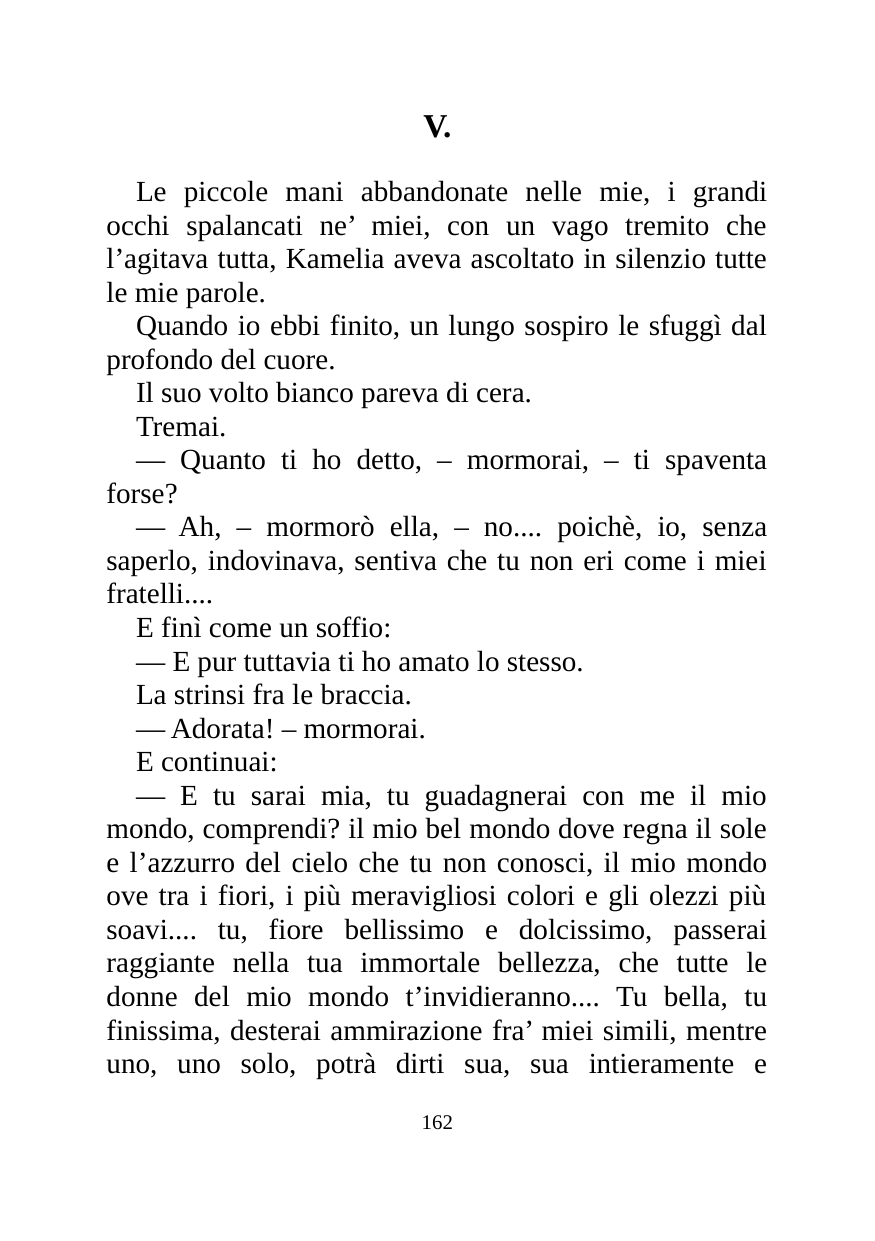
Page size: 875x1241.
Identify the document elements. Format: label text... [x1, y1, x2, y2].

text — Adorata! – mormorai. [106, 711, 768, 744]
text E continuai: [106, 744, 768, 778]
text Le piccole mani abbandonate nelle mie, i grandi occhi spalancati ne’ miei, con un vago tremito che l’agitava tutta, Kamelia aveva ascoltato in silenzio tutte le mie parole. [106, 174, 768, 308]
subtitle V. [106, 106, 768, 144]
text La strinsi fra le braccia. [106, 677, 768, 711]
text E finì come un soffio: [106, 610, 768, 644]
text — E tu sarai mia, tu guadagnerai con me il mio mondo, comprendi? il mio bel mondo dove regna il sole e l’azzurro del cielo che tu non conosci, il mio mondo ove tra i fiori, i più meravigliosi colori e gli olezzi più soavi.... tu, fiore bellissimo e dolcissimo, passerai raggiante nella tua immortale bellezza, che tutte le donne del mio mondo t’invidieranno.... Tu bella, tu finissima, desterai ammirazione fra’ miei simili, mentre uno, uno solo, potrà dirti sua, sua intieramente e [106, 778, 768, 1080]
text Quando io ebbi finito, un lungo sospiro le sfuggì dal profondo del cuore. [106, 308, 768, 375]
text — E pur tuttavia ti ho amato lo stesso. [106, 644, 768, 677]
text — Ah, – mormorò ella, – no.... poichè, io, senza saperlo, indovinava, sentiva che tu non eri come i miei fratelli.... [106, 509, 768, 610]
text Tremai. [106, 409, 768, 442]
text — Quanto ti ho detto, – mormorai, – ti spaventa forse? [106, 442, 768, 509]
text Il suo volto bianco pareva di cera. [106, 375, 768, 409]
